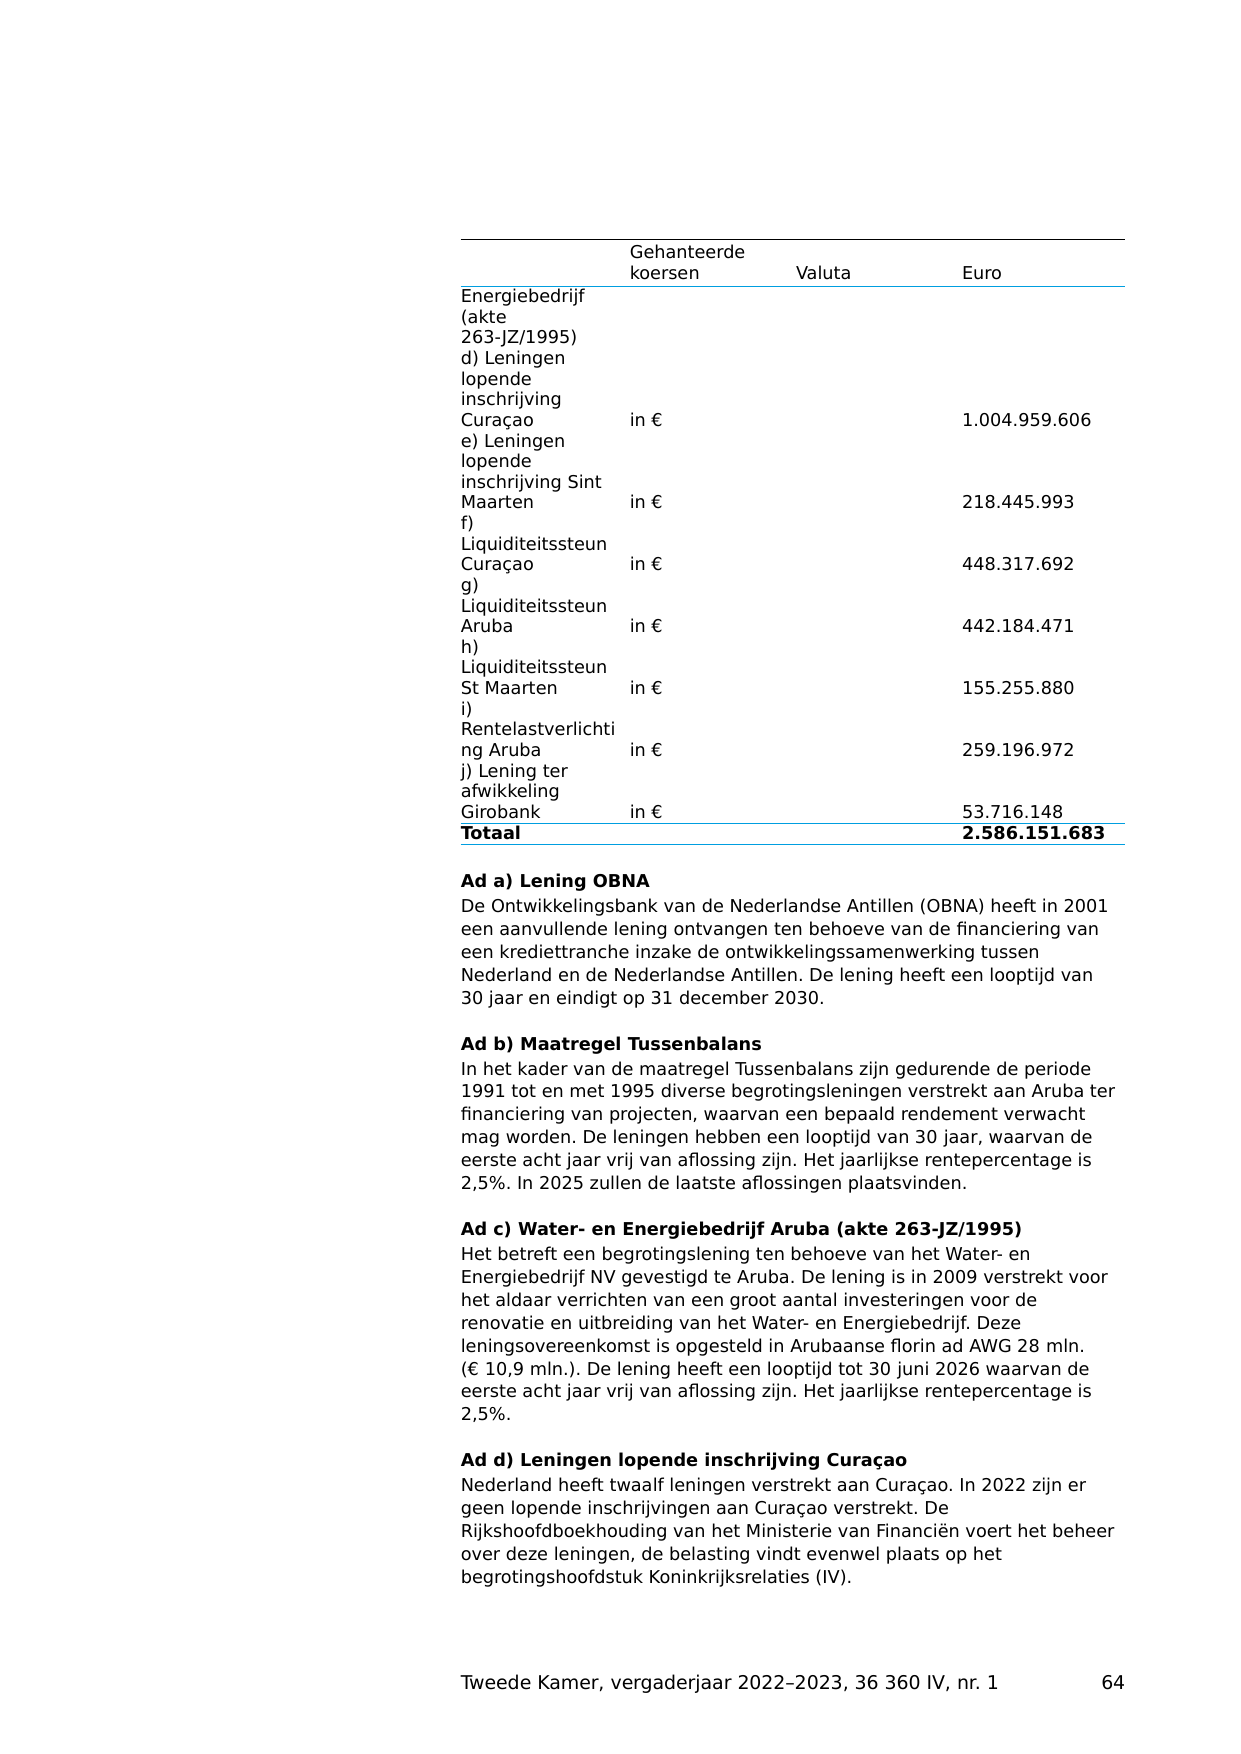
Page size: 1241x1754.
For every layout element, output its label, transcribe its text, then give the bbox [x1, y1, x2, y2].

table_cell 442.184.471 [959, 575, 1125, 637]
table_cell in € [627, 699, 793, 761]
table_cell 259.196.972 [959, 699, 1125, 761]
table_cell [793, 348, 959, 431]
table_cell [627, 824, 793, 844]
table_cell 448.317.692 [959, 513, 1125, 575]
table_cell [793, 637, 959, 699]
text Het betreft een begrotingslening ten behoeve van het Water- en Energiebedrijf NV gevestigd te Aruba. De lening is in 2009 verstrekt voor het aldaar verrichten van een groot aantal investeringen voor de renovatie en uitbreiding van het Water- en Energiebedrijf. Deze leningsovereenkomst is opgesteld in Arubaanse florin ad AWG 28 mln. (€ 10,9 mln.). De lening heeft een looptijd tot 30 juni 2026 waarvan de eerste acht jaar vrij van aflossing zijn. Het jaarlijkse rentepercentage is 2,5%. [461, 1242, 1125, 1425]
table_cell [627, 287, 793, 348]
table_cell 53.716.148 [959, 761, 1125, 822]
table_cell [793, 761, 959, 822]
table_header Tabel 25 Overzicht leningen artikel 5 Schuldsanering/ lopende inschrijving/ leningen per 31 december 2022 (bedragen in €) [461, 191, 1125, 239]
table_cell [461, 240, 627, 286]
text Nederland heeft twaalf leningen verstrekt aan Curaçao. In 2022 zijn er geen lopende inschrijvingen aan Curaçao verstrekt. De Rijkshoofdboekhouding van het Ministerie van Financiën voert het beheer over deze leningen, de belasting vindt evenwel plaats op het begrotingshoofdstuk Koninkrijksrelaties (IV). [461, 1473, 1125, 1588]
table_cell Euro [959, 240, 1125, 286]
table_cell in € [627, 513, 793, 575]
table_cell in € [627, 575, 793, 637]
table_cell Valuta [793, 240, 959, 286]
table_cell i) Rentelastverlichting Aruba [461, 699, 627, 761]
table_cell j) Lening ter afwikkeling Girobank [461, 761, 627, 822]
table_cell [793, 824, 959, 844]
table_cell 1.004.959.606 [959, 348, 1125, 431]
table_cell 218.445.993 [959, 431, 1125, 513]
table_cell [959, 287, 1125, 348]
table_cell d) Leningen lopende inschrijving Curaçao [461, 348, 627, 431]
table_cell in € [627, 431, 793, 513]
text De Ontwikkelingsbank van de Nederlandse Antillen (OBNA) heeft in 2001 een aanvullende lening ontvangen ten behoeve van de financiering van een krediettranche inzake de ontwikkelingssamenwerking tussen Nederland en de Nederlandse Antillen. De lening heeft een looptijd van 30 jaar en eindigt op 31 december 2030. [461, 894, 1125, 1009]
text In het kader van de maatregel Tussenbalans zijn gedurende de periode 1991 tot en met 1995 diverse begrotingsleningen verstrekt aan Aruba ter financiering van projecten, waarvan een bepaald rendement verwacht mag worden. De leningen hebben een looptijd van 30 jaar, waarvan de eerste acht jaar vrij van aflossing zijn. Het jaarlijkse rentepercentage is 2,5%. In 2025 zullen de laatste aflossingen plaatsvinden. [461, 1057, 1125, 1194]
table_cell f) Liquiditeitssteun Curaçao [461, 513, 627, 575]
table_cell in € [627, 761, 793, 822]
table_cell Totaal [461, 824, 627, 844]
text Ad d) Leningen lopende inschrijving Curaçao [461, 1448, 1125, 1471]
table_cell 155.255.880 [959, 637, 1125, 699]
table_cell in € [627, 348, 793, 431]
table_cell [793, 431, 959, 513]
table_cell in € [627, 637, 793, 699]
text Ad b) Maatregel Tussenbalans [461, 1032, 1125, 1054]
table_cell h) Liquiditeitssteun St Maarten [461, 637, 627, 699]
table_cell 2.586.151.683 [959, 824, 1125, 844]
table_cell [793, 287, 959, 348]
table_cell [793, 699, 959, 761]
text Ad a) Lening OBNA [461, 869, 1125, 892]
table_cell [793, 575, 959, 637]
table_cell Gehanteerde koersen [627, 240, 793, 286]
table_cell [793, 513, 959, 575]
text Ad c) Water- en Energiebedrijf Aruba (akte 263-JZ/1995) [461, 1217, 1125, 1240]
table_cell g) Liquiditeitssteun Aruba [461, 575, 627, 637]
table_cell e) Leningen lopende inschrijving Sint Maarten [461, 431, 627, 513]
table_cell Energiebedrijf (akte 263-JZ/1995) [461, 287, 627, 348]
